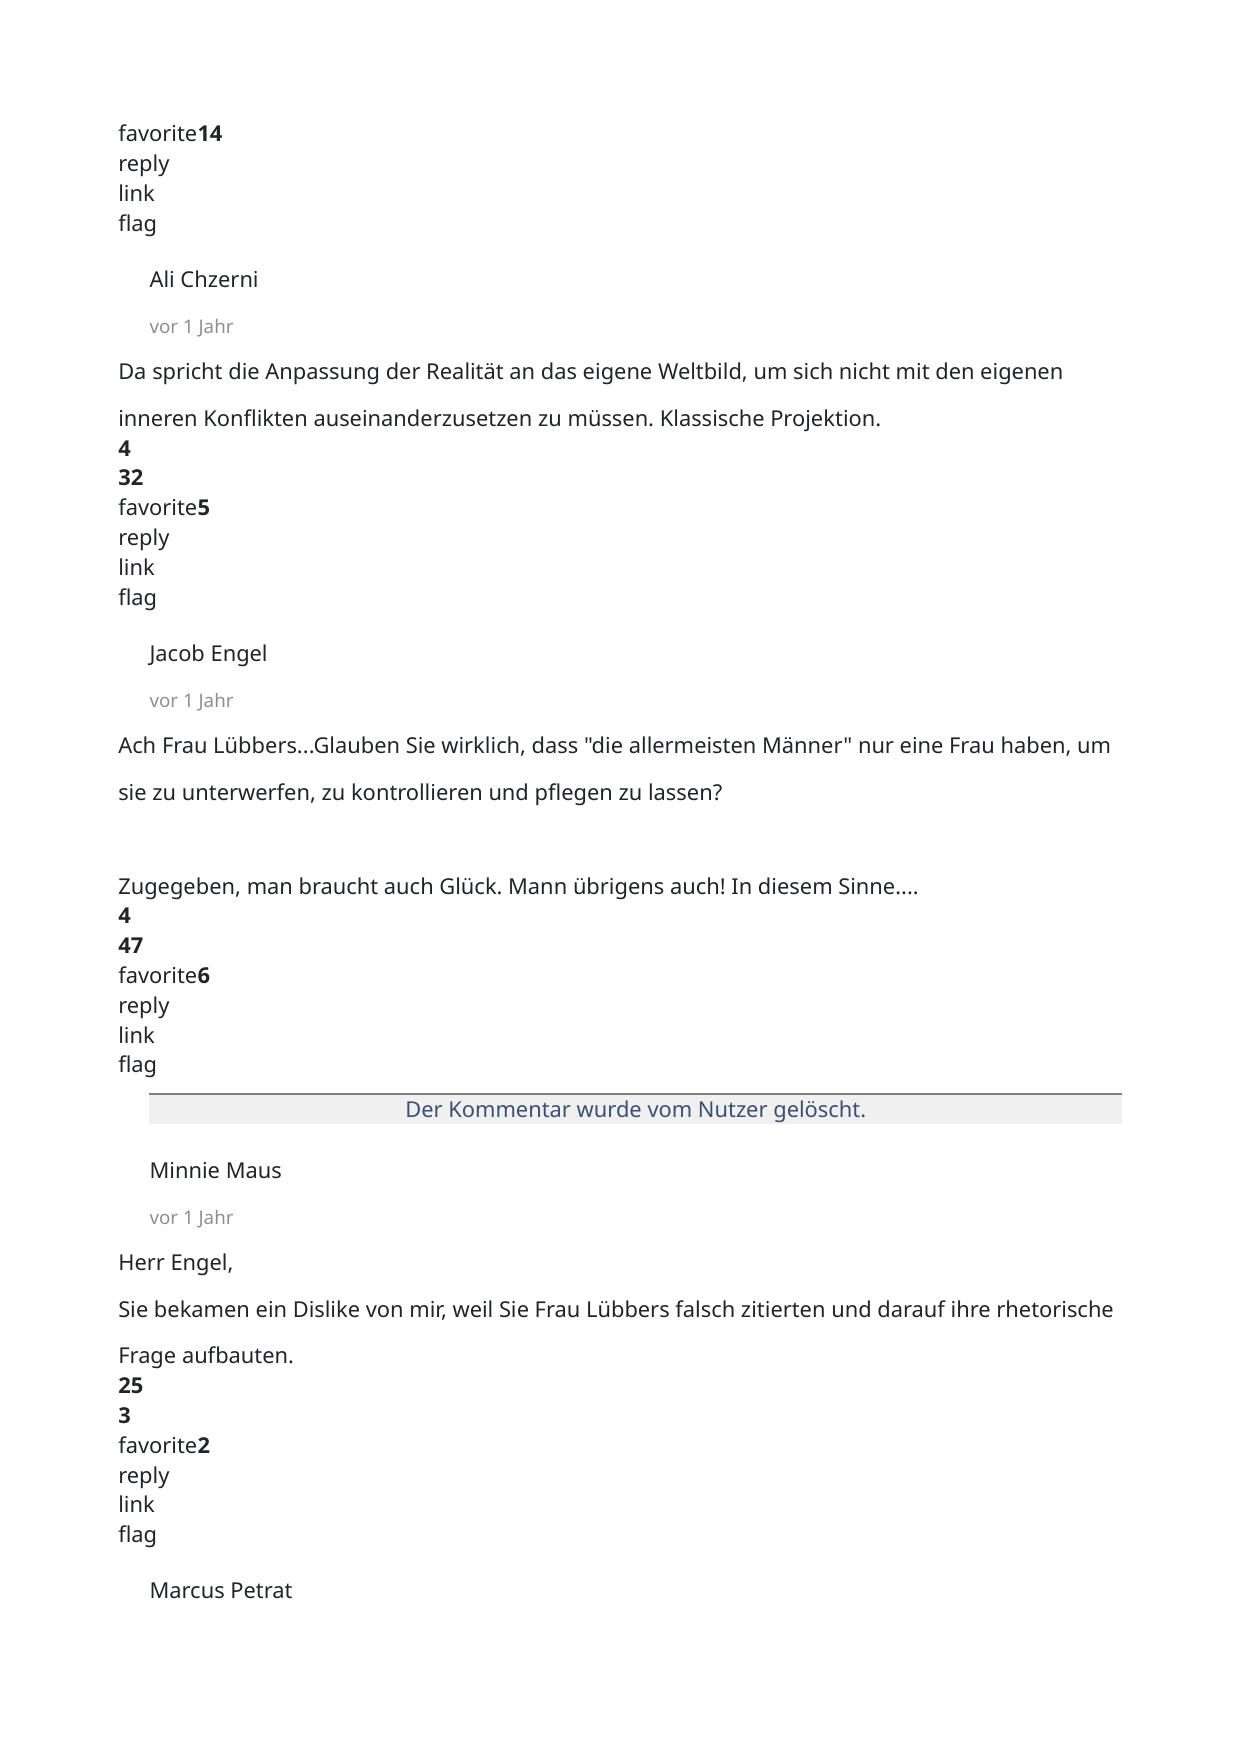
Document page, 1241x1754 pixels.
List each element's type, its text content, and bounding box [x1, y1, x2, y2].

text vor 1 Jahr [149, 309, 1122, 339]
text link [118, 552, 1122, 582]
text favorite2 [118, 1430, 1122, 1460]
text reply [118, 1460, 1122, 1489]
text Da spricht die Anpassung der Realität an das eigene Weltbild, um sich nicht mit den eigenen inneren Konflikten auseinanderzusetzen zu müssen. Klassische Projektion. [118, 339, 1122, 433]
text 3 [118, 1400, 1122, 1430]
text flag [118, 582, 1122, 611]
text Der Kommentar wurde vom Nutzer gelöscht. [149, 1095, 1122, 1124]
text favorite14 [118, 118, 1122, 148]
text Minnie Maus [149, 1144, 1114, 1184]
text vor 1 Jahr [149, 683, 1122, 713]
text 47 [118, 930, 1122, 960]
text Jacob Engel [149, 627, 1114, 668]
text Marcus Petrat [149, 1565, 1114, 1605]
text reply [118, 990, 1122, 1019]
text 4 [118, 433, 1122, 462]
text Herr Engel, Sie bekamen ein Dislike von mir, weil Sie Frau Lübbers falsch zitierten und darauf ihre rhetorische Frage aufbauten. [118, 1230, 1122, 1370]
text 4 [118, 900, 1122, 930]
text flag [118, 1519, 1122, 1549]
text flag [118, 1049, 1122, 1079]
text flag [118, 207, 1122, 237]
text reply [118, 148, 1122, 178]
text link [118, 1489, 1122, 1519]
text 25 [118, 1370, 1122, 1400]
text favorite6 [118, 960, 1122, 990]
text reply [118, 522, 1122, 552]
text Ach Frau Lübbers...Glauben Sie wirklich, dass "die allermeisten Männer" nur eine Frau haben, um sie zu unterwerfen, zu kontrollieren und pflegen zu lassen? Zugegeben, man braucht auch Glück. Mann übrigens auch! In diesem Sinne.... [118, 713, 1122, 900]
text favorite5 [118, 492, 1122, 522]
text link [118, 1019, 1122, 1049]
text vor 1 Jahr [149, 1200, 1122, 1230]
text link [118, 178, 1122, 207]
text 32 [118, 462, 1122, 492]
text Ali Chzerni [149, 253, 1114, 293]
